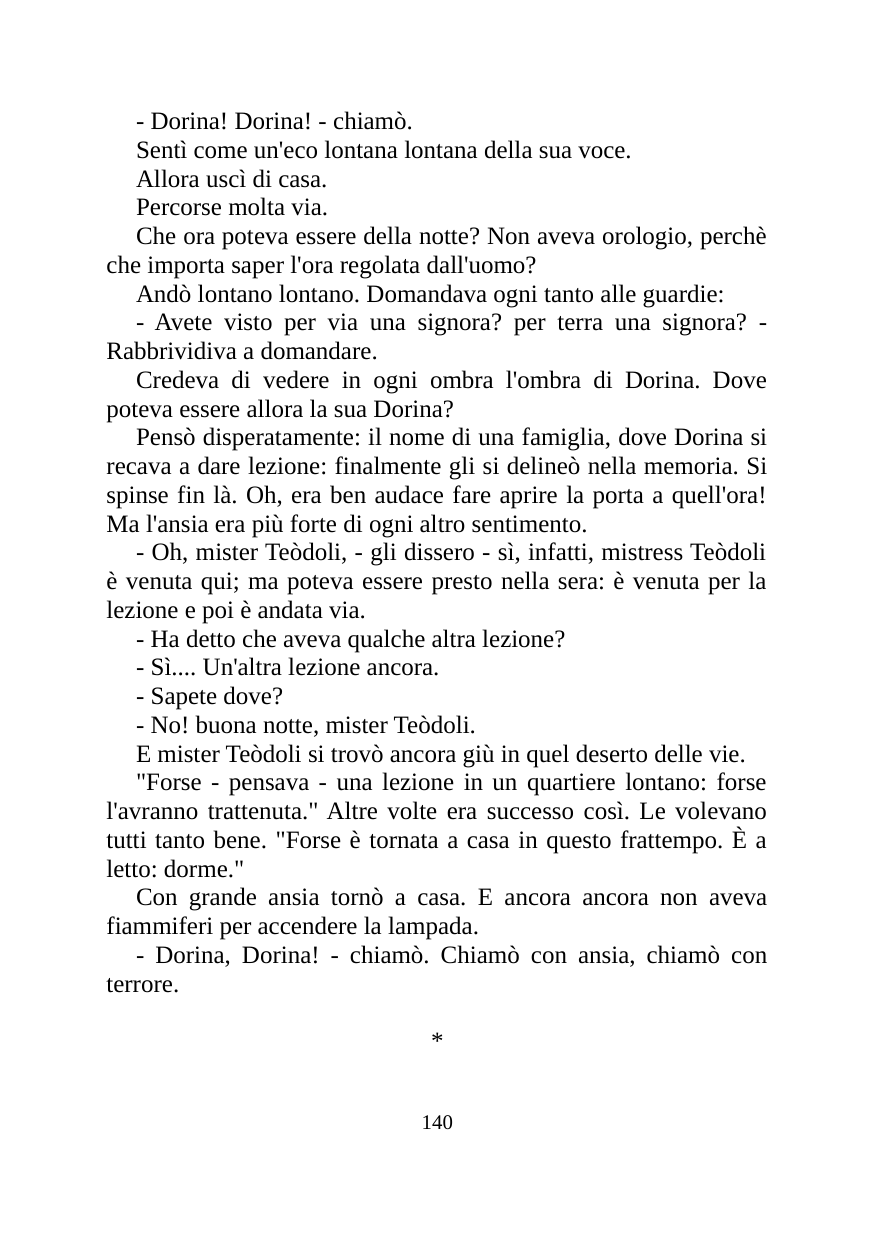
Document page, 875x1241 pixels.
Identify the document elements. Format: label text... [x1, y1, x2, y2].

text Pensò disperatamente: il nome di una famiglia, dove Dorina si recava a dare lezione: finalmente gli si delineò nella memoria. Si spinse fin là. Oh, era ben audace fare aprire la porta a quell'ora! Ma l'ansia era più forte di ogni altro sentimento. [106, 422, 768, 537]
text Con grande ansia tornò a casa. E ancora ancora non aveva fiammiferi per accendere la lampada. [106, 882, 768, 940]
text Sentì come un'eco lontana lontana della sua voce. [106, 135, 768, 164]
text Allora uscì di casa. [106, 164, 768, 192]
text - Sapete dove? [106, 681, 768, 710]
text Credeva di vedere in ogni ombra l'ombra di Dorina. Dove poteva essere allora la sua Dorina? [106, 365, 768, 422]
text - Dorina! Dorina! - chiamò. [106, 106, 768, 135]
text - Avete visto per via una signora? per terra una signora? - Rabbrividiva a domandare. [106, 307, 768, 365]
text - Sì.... Un'altra lezione ancora. [106, 652, 768, 681]
text "Forse - pensava - una lezione in un quartiere lontano: forse l'avranno trattenuta." Altre volte era successo così. Le volevano tutti tanto bene. "Forse è tornata a casa in questo frattempo. È a letto: dorme." [106, 767, 768, 882]
text Percorse molta via. [106, 192, 768, 221]
text - No! buona notte, mister Teòdoli. [106, 710, 768, 739]
text * [106, 1026, 768, 1055]
text Andò lontano lontano. Domandava ogni tanto alle guardie: [106, 279, 768, 307]
text - Ha detto che aveva qualche altra lezione? [106, 624, 768, 652]
text Che ora poteva essere della notte? Non aveva orologio, perchè che importa saper l'ora regolata dall'uomo? [106, 221, 768, 279]
text - Oh, mister Teòdoli, - gli dissero - sì, infatti, mistress Teòdoli è venuta qui; ma poteva essere presto nella sera: è venuta per la lezione e poi è andata via. [106, 537, 768, 624]
text E mister Teòdoli si trovò ancora giù in quel deserto delle vie. [106, 739, 768, 767]
text - Dorina, Dorina! - chiamò. Chiamò con ansia, chiamò con terrore. [106, 940, 768, 997]
